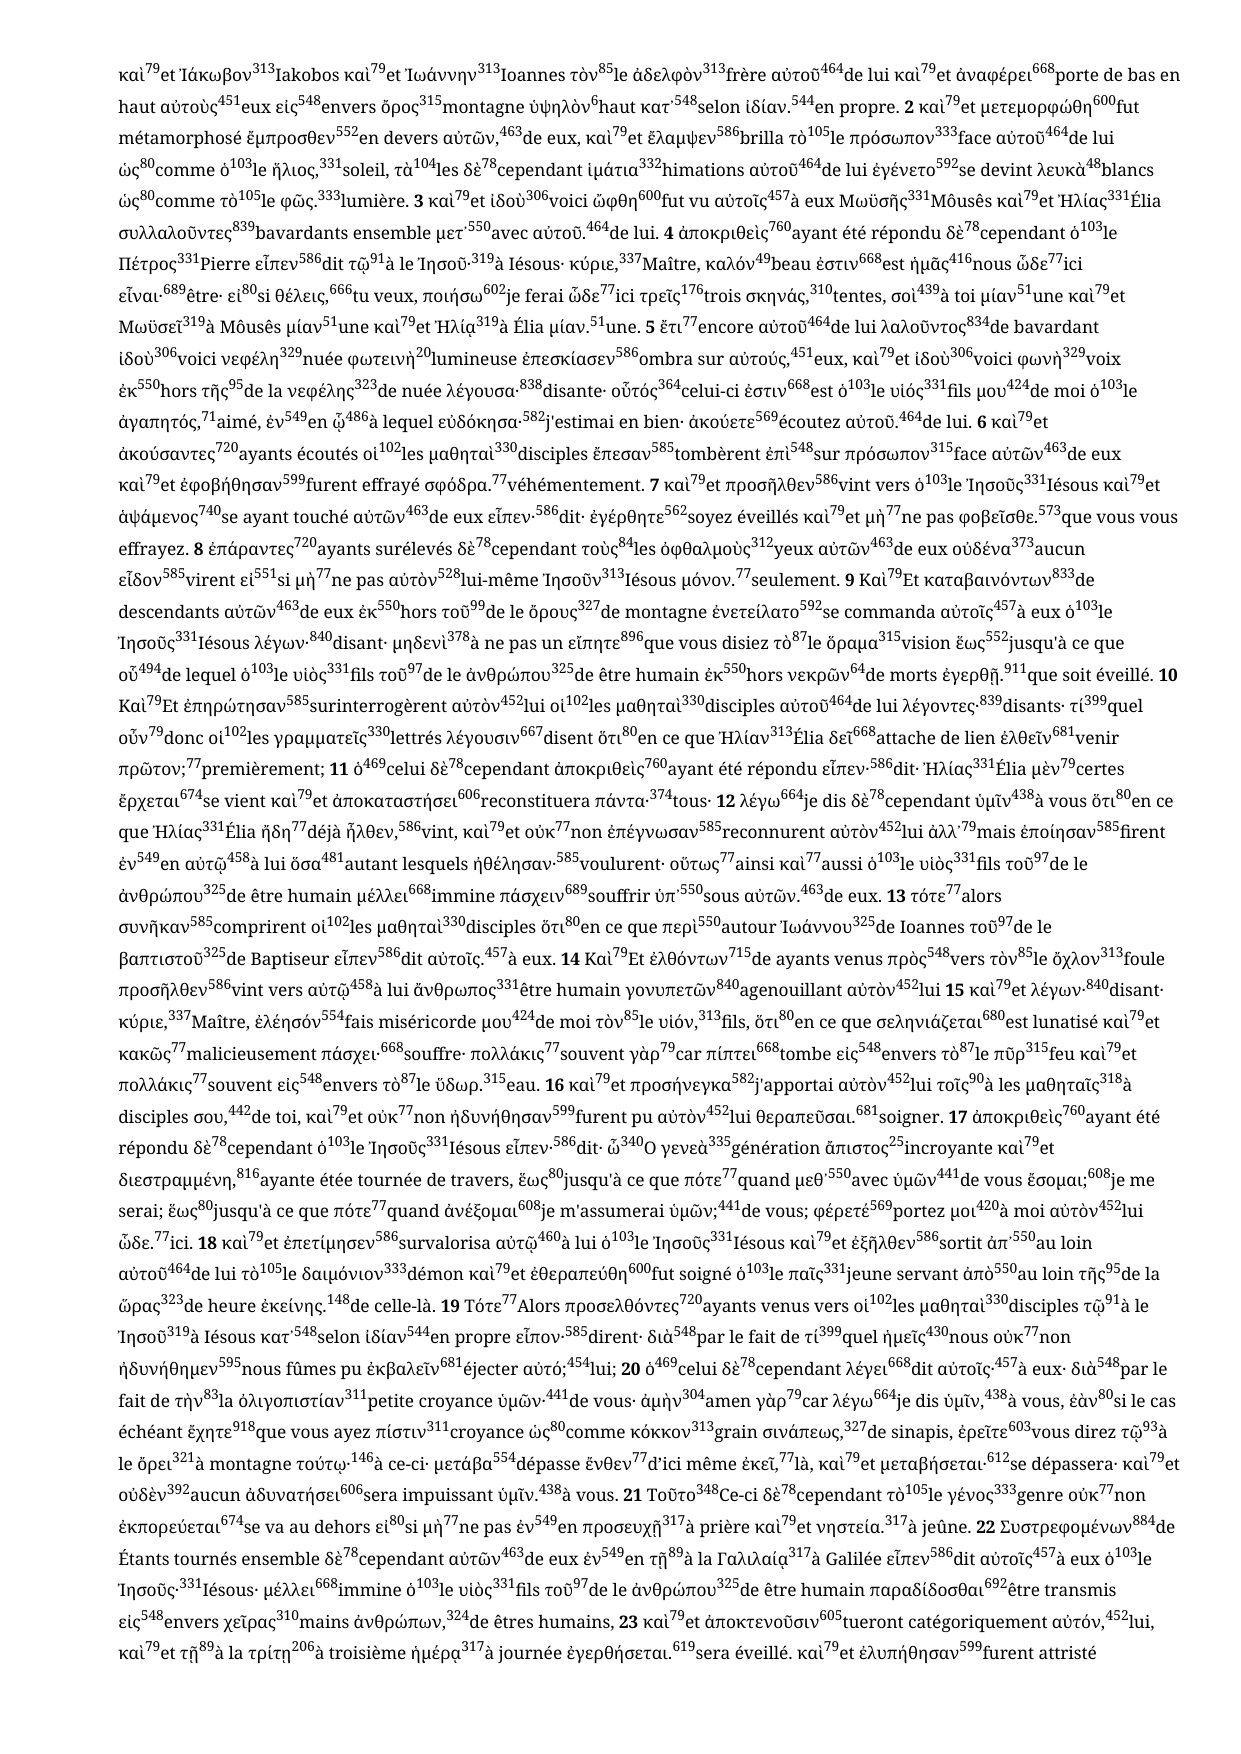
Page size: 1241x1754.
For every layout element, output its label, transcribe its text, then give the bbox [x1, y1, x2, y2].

text 1 Καὶ79Et μεθ᾽548après ἡμέρας310journées ἓξ176six παραλαμβάνει668prend à côté ὁ103le Ἰησοῦς331Iésous τὸν85le Πέτρον313Pierre καὶ79et Ἰάκωβον313Iakobos καὶ79et Ἰωάννην313Ioannes τὸν85le ἀδελφὸν313frère αὐτοῦ464de lui καὶ79et ἀναφέρει668porte de bas en haut αὐτοὺς451eux εἰς548envers ὄρος315montagne ὑψηλὸν6haut κατ᾽548selon ἰδίαν.544en propre. 2 καὶ79et μετεμορφώθη600fut métamorphosé ἔμπροσθεν552en devers αὐτῶν,463de eux, καὶ79et ἔλαμψεν586brilla τὸ105le πρόσωπον333face αὐτοῦ464de lui ὡς80comme ὁ103le ἥλιος,331soleil, τὰ104les δὲ78cependant ἱμάτια332himations αὐτοῦ464de lui ἐγένετο592se devint λευκὰ48blancs ὡς80comme τὸ105le φῶς.333lumière. 3 καὶ79et ἰδοὺ306voici ὤφθη600fut vu αὐτοῖς457à eux Μωϋσῆς331Môusês καὶ79et Ἠλίας331Élia συλλαλοῦντες839bavardants ensemble μετ᾽550avec αὐτοῦ.464de lui. 4 ἀποκριθεὶς760ayant été répondu δὲ78cependant ὁ103le Πέτρος331Pierre εἶπεν586dit τῷ91à le Ἰησοῦ·319à Iésous· κύριε,337Maître, καλόν49beau ἐστιν668est ἡμᾶς416nous ὧδε77ici εἶναι·689être· εἰ80si θέλεις,666tu veux, ποιήσω602je ferai ὧδε77ici τρεῖς176trois σκηνάς,310tentes, σοὶ439à toi μίαν51une καὶ79et Μωϋσεῖ319à Môusês μίαν51une καὶ79et Ἠλίᾳ319à Élia μίαν.51une. 5 ἔτι77encore αὐτοῦ464de lui λαλοῦντος834de bavardant ἰδοὺ306voici νεφέλη329nuée φωτεινὴ20lumineuse ἐπεσκίασεν586ombra sur αὐτούς,451eux, καὶ79et ἰδοὺ306voici φωνὴ329voix ἐκ550hors τῆς95de la νεφέλης323de nuée λέγουσα·838disante· οὗτός364celui-ci ἐστιν668est ὁ103le υἱός331fils μου424de moi ὁ103le ἀγαπητός,71aimé, ἐν549en ᾧ486à lequel εὐδόκησα·582j'estimai en bien· ἀκούετε569écoutez αὐτοῦ.464de lui. 6 καὶ79et ἀκούσαντες720ayants écoutés οἱ102les μαθηταὶ330disciples ἔπεσαν585tombèrent ἐπὶ548sur πρόσωπον315face αὐτῶν463de eux καὶ79et ἐφοβήθησαν599furent effrayé σφόδρα.77véhémentement. 7 καὶ79et προσῆλθεν586vint vers ὁ103le Ἰησοῦς331Iésous καὶ79et ἁψάμενος740se ayant touché αὐτῶν463de eux εἶπεν·586dit· ἐγέρθητε562soyez éveillés καὶ79et μὴ77ne pas φοβεῖσθε.573que vous vous effrayez. 8 ἐπάραντες720ayants surélevés δὲ78cependant τοὺς84les ὀφθαλμοὺς312yeux αὐτῶν463de eux οὐδένα373aucun εἶδον585virent εἰ551si μὴ77ne pas αὐτὸν528lui-même Ἰησοῦν313Iésous μόνον.77seulement. 9 Καὶ79Et καταβαινόντων833de descendants αὐτῶν463de eux ἐκ550hors τοῦ99de le ὄρους327de montagne ἐνετείλατο592se commanda αὐτοῖς457à eux ὁ103le Ἰησοῦς331Iésous λέγων·840disant· μηδενὶ378à ne pas un εἴπητε896que vous disiez τὸ87le ὅραμα315vision ἕως552jusqu'à ce que οὗ494de lequel ὁ103le υἱὸς331fils τοῦ97de le ἀνθρώπου325de être humain ἐκ550hors νεκρῶν64de morts ἐγερθῇ.911que soit éveillé. 10 Καὶ79Et ἐπηρώτησαν585surinterrogèrent αὐτὸν452lui οἱ102les μαθηταὶ330disciples αὐτοῦ464de lui λέγοντες·839disants· τί399quel οὖν79donc οἱ102les γραμματεῖς330lettrés λέγουσιν667disent ὅτι80en ce que Ἠλίαν313Élia δεῖ668attache de lien ἐλθεῖν681venir πρῶτον;77premièrement; 11 ὁ469celui δὲ78cependant ἀποκριθεὶς760ayant été répondu εἶπεν·586dit· Ἠλίας331Élia μὲν79certes ἔρχεται674se vient καὶ79et ἀποκαταστήσει606reconstituera πάντα·374tous· 12 λέγω664je dis δὲ78cependant ὑμῖν438à vous ὅτι80en ce que Ἠλίας331Élia ἤδη77déjà ἦλθεν,586vint, καὶ79et οὐκ77non ἐπέγνωσαν585reconnurent αὐτὸν452lui ἀλλ᾽79mais ἐποίησαν585firent ἐν549en αὐτῷ458à lui ὅσα481autant lesquels ἠθέλησαν·585voulurent· οὕτως77ainsi καὶ77aussi ὁ103le υἱὸς331fils τοῦ97de le ἀνθρώπου325de être humain μέλλει668immine πάσχειν689souffrir ὑπ᾽550sous αὐτῶν.463de eux. 13 τότε77alors συνῆκαν585comprirent οἱ102les μαθηταὶ330disciples ὅτι80en ce que περὶ550autour Ἰωάννου325de Ioannes τοῦ97de le βαπτιστοῦ325de Baptiseur εἶπεν586dit αὐτοῖς.457à eux. 14 Καὶ79Et ἐλθόντων715de ayants venus πρὸς548vers τὸν85le ὄχλον313foule προσῆλθεν586vint vers αὐτῷ458à lui ἄνθρωπος331être humain γονυπετῶν840agenouillant αὐτὸν452lui 15 καὶ79et λέγων·840disant· κύριε,337Maître, ἐλέησόν554fais miséricorde μου424de moi τὸν85le υἱόν,313fils, ὅτι80en ce que σεληνιάζεται680est lunatisé καὶ79et κακῶς77malicieusement πάσχει·668souffre· πολλάκις77souvent γὰρ79car πίπτει668tombe εἰς548envers τὸ87le πῦρ315feu καὶ79et πολλάκις77souvent εἰς548envers τὸ87le ὕδωρ.315eau. 16 καὶ79et προσήνεγκα582j'apportai αὐτὸν452lui τοῖς90à les μαθηταῖς318à disciples σου,442de toi, καὶ79et οὐκ77non ἠδυνήθησαν599furent pu αὐτὸν452lui θεραπεῦσαι.681soigner. 17 ἀποκριθεὶς760ayant été répondu δὲ78cependant ὁ103le Ἰησοῦς331Iésous εἶπεν·586dit· ὦ340O γενεὰ335génération ἄπιστος25incroyante καὶ79et διεστραμμένη,816ayante étée tournée de travers, ἕως80jusqu'à ce que πότε77quand μεθ᾽550avec ὑμῶν441de vous ἔσομαι;608je me serai; ἕως80jusqu'à ce que πότε77quand ἀνέξομαι608je m'assumerai ὑμῶν;441de vous; φέρετέ569portez μοι420à moi αὐτὸν452lui ὧδε.77ici. 18 καὶ79et ἐπετίμησεν586survalorisa αὐτῷ460à lui ὁ103le Ἰησοῦς331Iésous καὶ79et ἐξῆλθεν586sortit ἀπ᾽550au loin αὐτοῦ464de lui τὸ105le δαιμόνιον333démon καὶ79et ἐθεραπεύθη600fut soigné ὁ103le παῖς331jeune servant ἀπὸ550au loin τῆς95de la ὥρας323de heure ἐκείνης.148de celle-là. 19 Τότε77Alors προσελθόντες720ayants venus vers οἱ102les μαθηταὶ330disciples τῷ91à le Ἰησοῦ319à Iésous κατ᾽548selon ἰδίαν544en propre εἶπον·585dirent· διὰ548par le fait de τί399quel ἡμεῖς430nous οὐκ77non ἠδυνήθημεν595nous fûmes pu ἐκβαλεῖν681éjecter αὐτό;454lui; 20 ὁ469celui δὲ78cependant λέγει668dit αὐτοῖς·457à eux· διὰ548par le fait de τὴν83la ὀλιγοπιστίαν311petite croyance ὑμῶν·441de vous· ἀμὴν304amen γὰρ79car λέγω664je dis ὑμῖν,438à vous, ἐὰν80si le cas échéant ἔχητε918que vous ayez πίστιν311croyance ὡς80comme κόκκον313grain σινάπεως,327de sinapis, ἐρεῖτε603vous direz τῷ93à le ὄρει321à montagne τούτῳ·146à ce-ci· μετάβα554dépasse ἔνθεν77d’ici même ἐκεῖ,77là, καὶ79et μεταβήσεται·612se dépassera· καὶ79et οὐδὲν392aucun ἀδυνατήσει606sera impuissant ὑμῖν.438à vous. 21 Τοῦτο348Ce-ci δὲ78cependant τὸ105le γένος333genre οὐκ77non ἐκπορεύεται674se va au dehors εἰ80si μὴ77ne pas ἐν549en προσευχῇ317à prière καὶ79et νηστεία.317à jeûne. 22 Συστρεφομένων884de Étants tournés ensemble δὲ78cependant αὐτῶν463de eux ἐν549en τῇ89à la Γαλιλαίᾳ317à Galilée εἶπεν586dit αὐτοῖς457à eux ὁ103le Ἰησοῦς·331Iésous· μέλλει668immine ὁ103le υἱὸς331fils τοῦ97de le ἀνθρώπου325de être humain παραδίδοσθαι692être transmis εἰς548envers χεῖρας310mains ἀνθρώπων,324de êtres humains, 23 καὶ79et ἀποκτενοῦσιν605tueront catégoriquement αὐτόν,452lui, καὶ79et τῇ89à la τρίτῃ206à troisième ἡμέρᾳ317à journée ἐγερθήσεται.619sera éveillé. καὶ79et ἐλυπήθησαν599furent attristé σφόδρα.77véhémentement. 24 Ἐλθόντων715de Ayants venus δὲ78cependant αὐτῶν463de eux εἰς548envers Καφαρναοὺμ311Kapharnaoum προσῆλθον585vinrent vers οἱ363ceux τὰ86les δίδραχμα314didrachmes λαμβάνοντες839prenants τῷ91à le Πέτρῳ319à Pierre καὶ79et εἶπαν·585dirent· ὁ103le διδάσκαλος331enseignant ὑμῶν441de vous οὐ340non τελεῖ668achève [τὰ]86[les] δίδραχμα;314didrachmes; 25 λέγει·668dit· ναί.304oui. καὶ79et ἐλθόντα707ayant venu εἰς548envers τὴν83la οἰκίαν311maison d'habitation προέφθασεν586devança d'avance αὐτὸν452lui ὁ103le Ἰησοῦς331Iésous λέγων·840disant· τί412quel σοι439à toi δοκεῖ,668estime, Σίμων;337Simon; οἱ102les βασιλεῖς330rois τῆς95de la γῆς323de terre ἀπὸ550au loin τίνων404de quels λαμβάνουσιν667prennent τέλη314achèvements ἢ79ou κῆνσον;313cens; ἀπὸ550au loin τῶν96de les υἱῶν324de fils αὐτῶν463de eux ἢ79ou ἀπὸ550au loin τῶν96de les ἀλλοτρίων;64de d'autruis; 26 εἰπόντος716de ayant dit δέ·78cependant· ἀπὸ550au loin τῶν96de les ἀλλοτρίων,64de d'autruis, ἔφη625déclarait αὐτῷ458à lui ὁ103le Ἰησοῦς·331Iésous· ἄρα77par conséquent γε340du moins ἐλεύθεροί46libres εἰσιν667sont οἱ102les υἱοί.330fils. 27 ἵνα80afin que δὲ78cependant μὴ77ne pas σκανδαλίσωμεν894que nous scandalisions αὐτούς,451eux, πορευθεὶς760ayant été allé εἰς548envers θάλασσαν311mer βάλε554jette ἄγκιστρον315hameçon καὶ79et τὸν85le ἀναβάντα707ayant monté πρῶτον202premier ἰχθὺν313poisson ἆρον,554lève, καὶ79et ἀνοίξας721ayant ouvert τὸ87le στόμα315bouche αὐτοῦ464de lui εὑρήσεις604tu trouveras στατῆρα·313statère· ἐκεῖνον346celui-là λαβὼν721ayant pris δὸς554donne αὐτοῖς457à eux ἀντὶ550contre ἐμοῦ424de moi καὶ79et σοῦ.442de toi. [118, 59, 1181, 1665]
